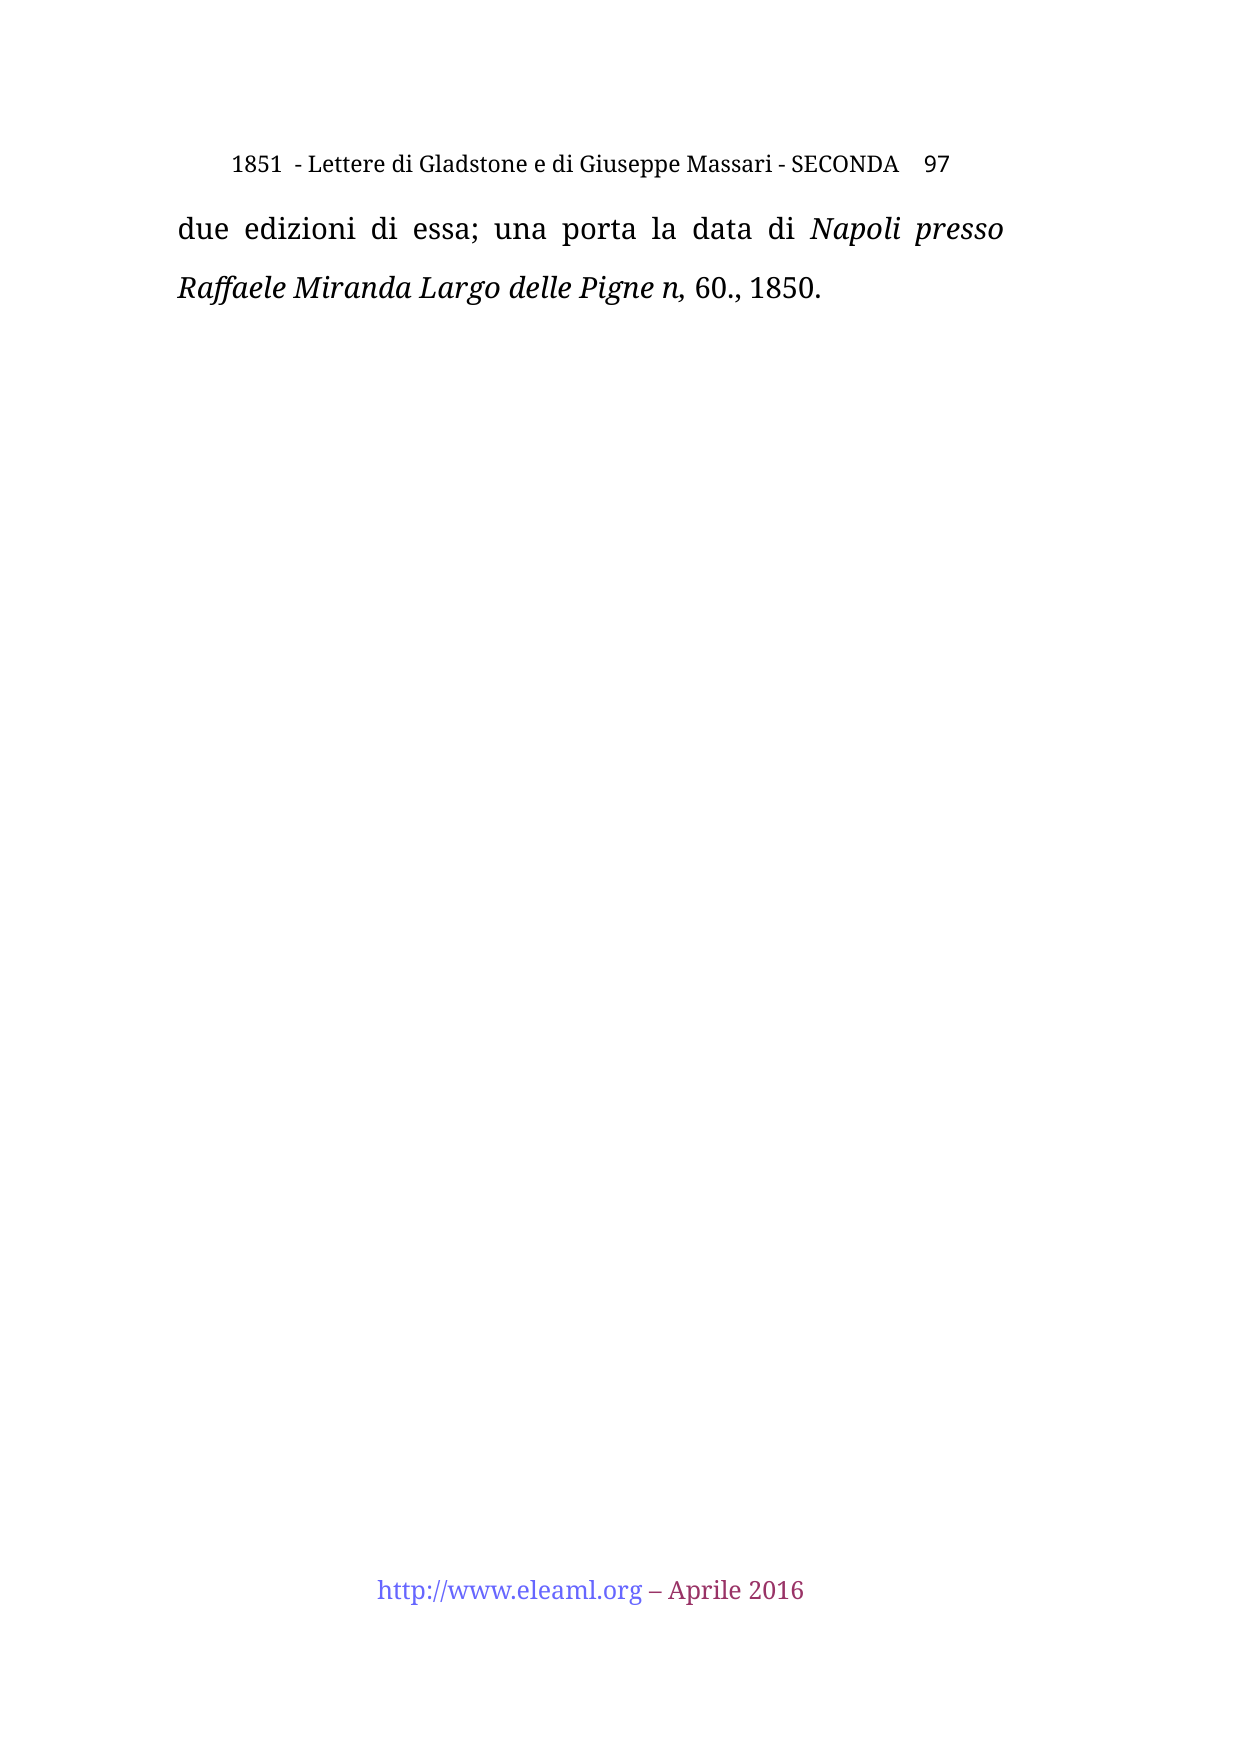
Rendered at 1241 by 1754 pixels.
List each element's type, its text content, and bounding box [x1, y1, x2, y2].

text due edizioni di essa; una porta la data di Napoli presso Raffaele Miranda Largo delle Pigne n, 60., 1850. [177, 208, 1004, 307]
